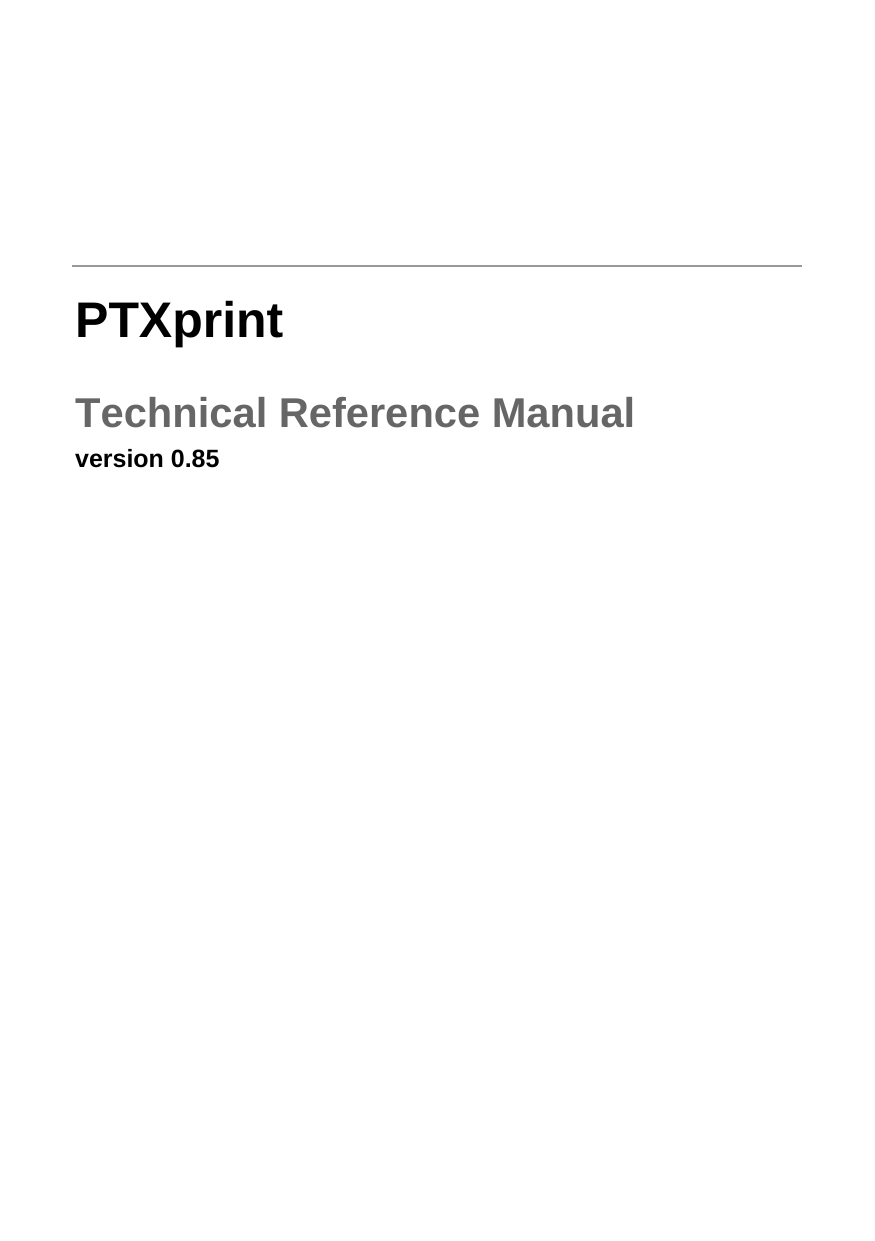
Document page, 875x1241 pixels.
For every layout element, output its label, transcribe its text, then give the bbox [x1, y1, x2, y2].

subtitle Technical Reference Manual [75, 388, 799, 436]
title PTXprint [72, 267, 802, 351]
text version 0.85 [75, 444, 799, 473]
